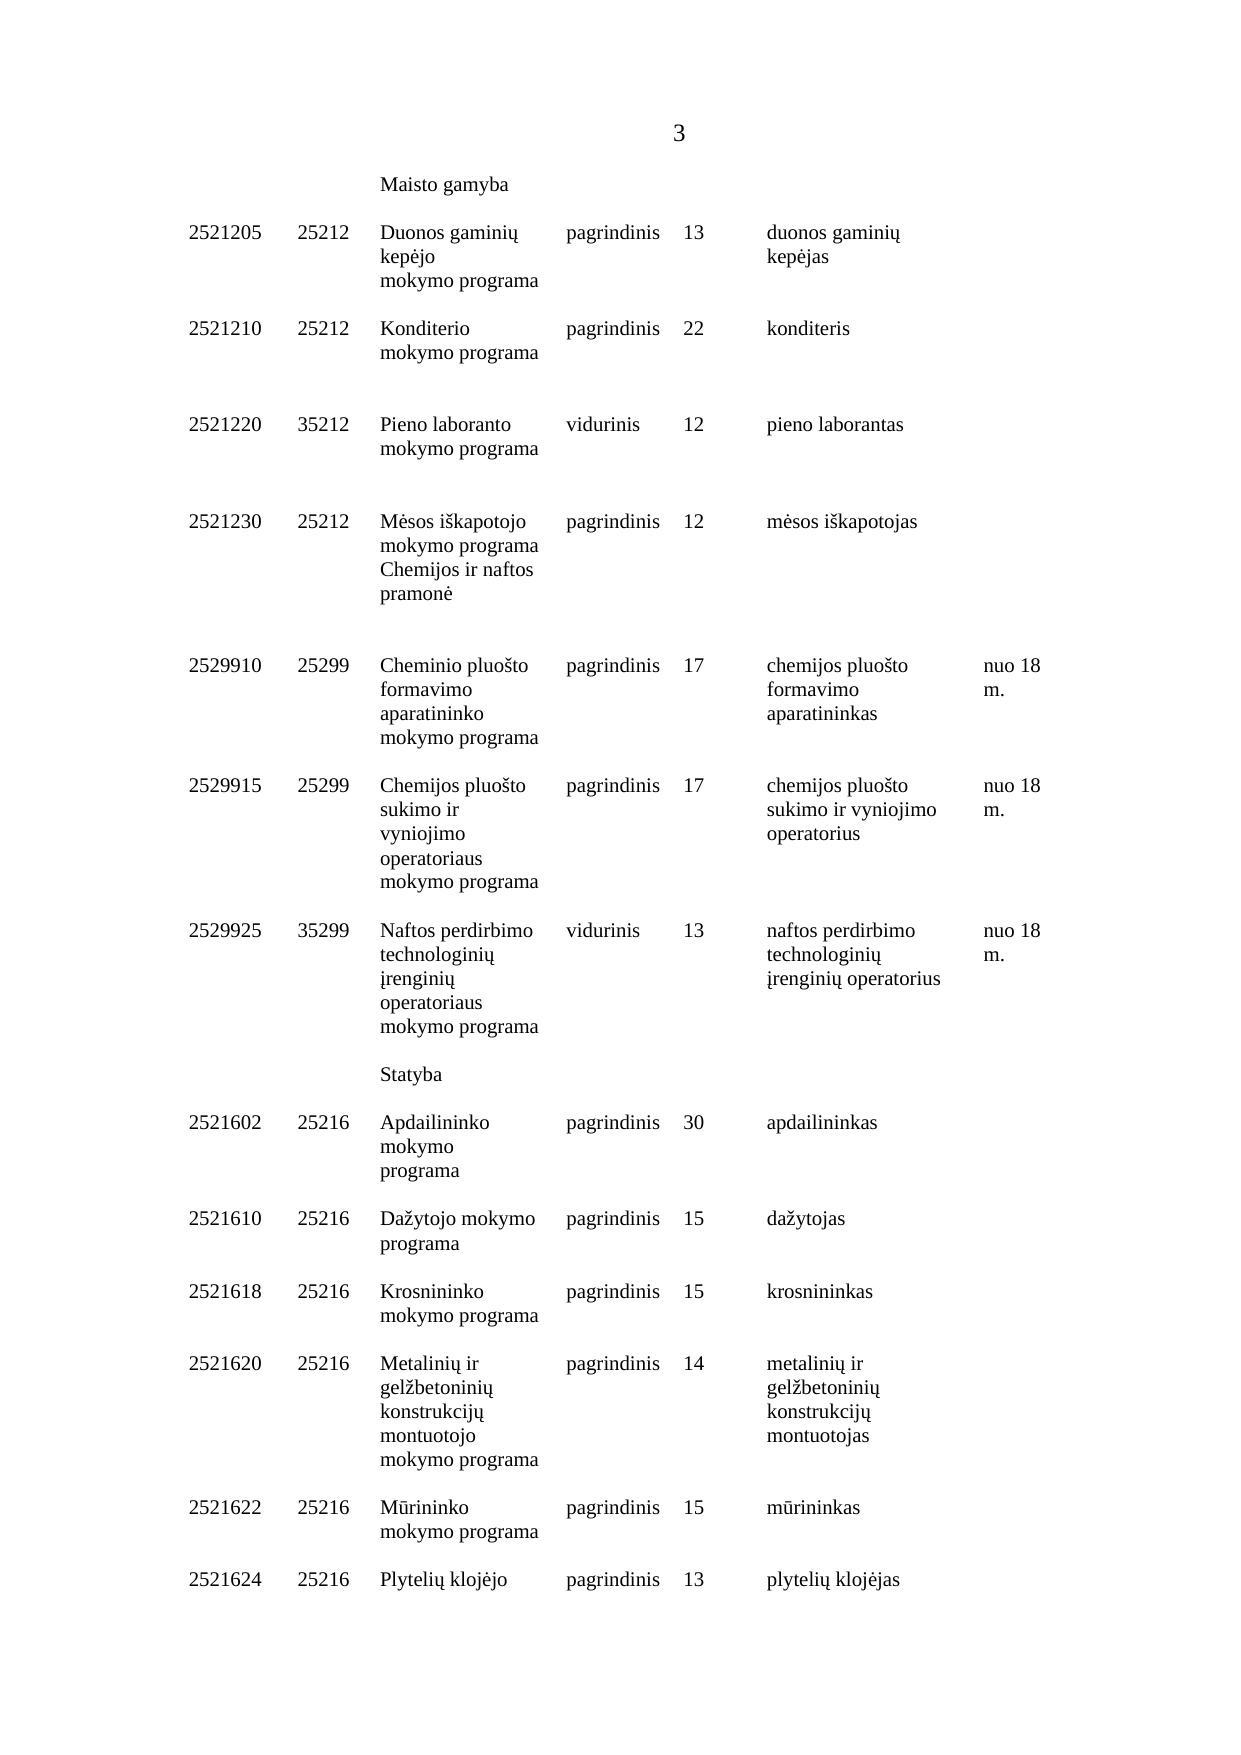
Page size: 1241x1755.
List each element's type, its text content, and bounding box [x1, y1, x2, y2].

table_cell [1176, 894, 1186, 918]
table_cell [1186, 268, 1204, 292]
table_cell [1176, 292, 1186, 316]
table_cell [555, 894, 672, 918]
table_cell [1176, 1182, 1186, 1206]
table_cell 25299 [286, 653, 368, 749]
table_cell pagrindinis [555, 1567, 672, 1591]
table_cell [1186, 1471, 1204, 1495]
table_cell pagrindinis [555, 1351, 672, 1399]
table_cell [1176, 460, 1186, 484]
table_cell Statyba [369, 1062, 555, 1086]
table_cell [177, 749, 286, 773]
table_cell 2521602 [177, 1110, 286, 1158]
table_cell Mūrininko mokymo programa [369, 1495, 555, 1543]
table_cell pagrindinis [555, 1206, 672, 1254]
table_cell [177, 196, 286, 220]
table_cell [286, 1182, 368, 1206]
table_cell [1176, 509, 1186, 605]
table_cell [972, 412, 1074, 436]
table_cell [555, 292, 672, 316]
table_cell [1176, 268, 1186, 292]
table_cell [1176, 148, 1186, 172]
table_cell [1074, 364, 1176, 388]
table_cell [672, 1158, 755, 1182]
table_cell konstrukcijų montuotojo [369, 1399, 555, 1447]
table_cell [369, 629, 555, 653]
table_cell [369, 1255, 555, 1278]
table_cell [672, 292, 755, 316]
table_cell krosnininkas [755, 1279, 972, 1327]
table_cell [1186, 316, 1204, 364]
table_cell [1074, 316, 1176, 364]
table_cell plytelių klojėjas [755, 1567, 972, 1591]
table_cell [672, 1399, 755, 1447]
table_cell [1176, 388, 1186, 412]
table_cell [672, 268, 755, 292]
table_cell [972, 364, 1074, 388]
table_cell 2521230 [177, 509, 286, 605]
table_cell [369, 292, 555, 316]
table_cell 25212 [286, 316, 368, 364]
table_cell [1186, 605, 1204, 629]
table_cell Chemijos pluošto sukimo ir vyniojimo operatoriaus mokymo programa [369, 773, 555, 893]
table_cell [555, 1182, 672, 1206]
table_cell [1074, 1495, 1176, 1543]
table_cell [1074, 388, 1176, 412]
table_cell [1186, 1086, 1204, 1110]
table_cell [755, 1447, 972, 1471]
table_cell [555, 364, 672, 388]
table_cell [1176, 172, 1186, 196]
table_cell [286, 1086, 368, 1110]
table_cell [369, 460, 555, 484]
table_cell programa [369, 1158, 555, 1182]
table_cell [672, 485, 755, 508]
table_cell [672, 629, 755, 653]
table_cell [972, 629, 1074, 653]
table_cell [1074, 1327, 1176, 1351]
table_cell [286, 460, 368, 484]
table_cell [1186, 1279, 1204, 1327]
table_cell 25216 [286, 1351, 368, 1399]
table_cell [555, 605, 672, 629]
table_cell [672, 1255, 755, 1278]
table_cell 35299 [286, 918, 368, 1038]
table_cell [286, 1327, 368, 1351]
table_cell mokymo programa [369, 1447, 555, 1471]
table_cell [972, 1086, 1074, 1110]
table_cell [1176, 485, 1186, 508]
table_cell [1176, 436, 1186, 460]
table_cell [555, 1038, 672, 1062]
table_cell 14 [672, 1351, 755, 1399]
table_cell 15 [672, 1206, 755, 1254]
table_cell [1176, 918, 1186, 1038]
table_cell [1186, 485, 1204, 508]
table_cell [1186, 148, 1204, 172]
table_cell [755, 436, 972, 460]
table_cell [369, 388, 555, 412]
table_cell 15 [672, 1279, 755, 1327]
table_cell [1176, 1471, 1186, 1495]
table_cell naftos perdirbimo technologinių įrenginių operatorius [755, 918, 972, 1038]
table_cell [1186, 364, 1204, 388]
table_cell [177, 1255, 286, 1278]
table_cell [1074, 1086, 1176, 1110]
table_cell 30 [672, 1110, 755, 1158]
table_cell [555, 268, 672, 292]
table_cell [1074, 773, 1176, 893]
table_cell [972, 1447, 1074, 1471]
table_cell [1176, 1086, 1186, 1110]
table_cell Apdailininko mokymo [369, 1110, 555, 1158]
table_cell [1176, 1495, 1186, 1543]
table_cell pieno laborantas [755, 412, 972, 436]
table_cell [1186, 1567, 1204, 1591]
table_cell [286, 1255, 368, 1278]
table_cell [286, 196, 368, 220]
table_cell [1074, 436, 1176, 460]
table_cell [555, 1327, 672, 1351]
table_cell Mėsos iškapotojo mokymo programa Chemijos ir naftos pramonė [369, 509, 555, 605]
table_cell [286, 485, 368, 508]
table_cell [555, 1543, 672, 1567]
table_cell [672, 196, 755, 220]
table_cell [286, 268, 368, 292]
table_cell [755, 1086, 972, 1110]
table_cell [972, 148, 1074, 172]
table_cell [1186, 749, 1204, 773]
table_cell pagrindinis [555, 509, 672, 605]
table_cell 13 [672, 918, 755, 1038]
table_cell [369, 364, 555, 388]
table_cell 12 [672, 412, 755, 436]
table_cell [555, 460, 672, 484]
table_cell [1186, 412, 1204, 436]
table_cell 17 [672, 653, 755, 749]
table_cell [177, 1399, 286, 1447]
table_cell [755, 1182, 972, 1206]
table_cell pagrindinis [555, 1110, 672, 1158]
table_cell [1186, 1399, 1204, 1447]
table_cell [286, 1543, 368, 1567]
table_cell [755, 605, 972, 629]
table_cell [1074, 412, 1176, 436]
table_cell [972, 1182, 1074, 1206]
table_cell [286, 172, 368, 196]
table_cell [555, 1447, 672, 1471]
table_cell [755, 364, 972, 388]
table_cell [1074, 196, 1176, 220]
table_cell [1186, 1447, 1204, 1471]
table_cell [755, 388, 972, 412]
table_cell 25216 [286, 1279, 368, 1327]
table_cell [1186, 1182, 1204, 1206]
table_cell [369, 749, 555, 773]
table_cell [1074, 629, 1176, 653]
table_cell dažytojas [755, 1206, 972, 1254]
table_cell [755, 292, 972, 316]
table_cell [1186, 1327, 1204, 1351]
table_cell pagrindinis [555, 1495, 672, 1543]
table_cell [1186, 918, 1204, 1038]
table_cell [1074, 894, 1176, 918]
table_cell [1176, 1327, 1186, 1351]
table_cell [369, 1327, 555, 1351]
table_cell [1186, 220, 1204, 268]
table_cell [1186, 1206, 1204, 1254]
table_cell [1074, 292, 1176, 316]
table_cell [1186, 1158, 1204, 1182]
table_cell [1074, 485, 1176, 508]
table_cell [1074, 1279, 1176, 1327]
table_cell [286, 388, 368, 412]
table_cell [177, 1471, 286, 1495]
table_cell [177, 1062, 286, 1086]
table_cell mėsos iškapotojas [755, 509, 972, 605]
table_cell [1186, 1038, 1204, 1062]
table_cell 35212 [286, 412, 368, 436]
table_cell [972, 1399, 1074, 1447]
table_cell [286, 1399, 368, 1447]
table_cell pagrindinis [555, 1279, 672, 1327]
table_cell [369, 148, 555, 172]
table_cell [555, 1062, 672, 1086]
table_cell 13 [672, 220, 755, 268]
table_cell [1074, 1447, 1176, 1471]
table_cell [369, 894, 555, 918]
table_cell [555, 388, 672, 412]
table_cell [1176, 1062, 1186, 1086]
table_cell [177, 1038, 286, 1062]
table_cell [672, 1543, 755, 1567]
table_cell [286, 629, 368, 653]
table_cell [972, 1279, 1074, 1327]
table_cell 2529915 [177, 773, 286, 893]
table_cell [972, 292, 1074, 316]
table_cell Krosnininko mokymo programa [369, 1279, 555, 1327]
table_cell [755, 1158, 972, 1182]
table_cell pagrindinis [555, 220, 672, 268]
table_cell [1176, 1399, 1186, 1447]
table_cell [672, 1327, 755, 1351]
table_cell [177, 1543, 286, 1567]
table_cell [1074, 1255, 1176, 1278]
table_cell 2529910 [177, 653, 286, 749]
table_cell [286, 1158, 368, 1182]
table_cell Metalinių ir gelžbetoninių [369, 1351, 555, 1399]
table_cell nuo 18 m. [972, 773, 1074, 893]
table_cell [177, 460, 286, 484]
table_cell 12 [672, 509, 755, 605]
table_cell [755, 485, 972, 508]
table_cell [972, 1038, 1074, 1062]
table_cell [1176, 1158, 1186, 1182]
table_cell [369, 485, 555, 508]
table_cell 2521210 [177, 316, 286, 364]
table_cell [755, 894, 972, 918]
table_cell [672, 894, 755, 918]
table_cell [177, 485, 286, 508]
table_cell [1074, 148, 1176, 172]
table_cell vidurinis [555, 918, 672, 1038]
table_cell [672, 605, 755, 629]
table_cell metalinių ir gelžbetoninių konstrukcijų montuotojas [755, 1351, 972, 1447]
table_cell [755, 749, 972, 773]
table_cell 25216 [286, 1567, 368, 1591]
table_cell [1186, 292, 1204, 316]
table_cell [177, 388, 286, 412]
table_cell [177, 148, 286, 172]
table_cell [972, 436, 1074, 460]
table_cell [972, 509, 1074, 605]
table_cell konditeris [755, 316, 972, 364]
table_cell [555, 148, 672, 172]
table_cell [672, 1038, 755, 1062]
table_cell [1176, 653, 1186, 749]
table_cell 17 [672, 773, 755, 893]
table_cell [1176, 749, 1186, 773]
table_cell nuo 18 m. [972, 653, 1074, 749]
table_cell [1176, 1543, 1186, 1567]
table_cell [177, 894, 286, 918]
table_cell [555, 485, 672, 508]
table_cell [1186, 172, 1204, 196]
table_cell [177, 1327, 286, 1351]
table_cell [1186, 436, 1204, 460]
table_cell [177, 1086, 286, 1110]
table_cell [1176, 629, 1186, 653]
table_cell [972, 1062, 1074, 1086]
table_cell [1186, 1495, 1204, 1543]
table_cell Pieno laboranto mokymo programa [369, 412, 555, 460]
table_cell [1176, 773, 1186, 893]
table_cell [1176, 1255, 1186, 1278]
table_cell [177, 629, 286, 653]
table_cell 2521620 [177, 1351, 286, 1399]
table_cell [1186, 1255, 1204, 1278]
table_cell [1176, 1447, 1186, 1471]
table_cell [1074, 220, 1176, 268]
table_cell [1186, 460, 1204, 484]
table_cell [1176, 1206, 1186, 1254]
table_cell [972, 1327, 1074, 1351]
table_cell [972, 460, 1074, 484]
table_cell [555, 629, 672, 653]
table_cell [1074, 1182, 1176, 1206]
table_cell [1074, 1158, 1176, 1182]
table_cell [672, 388, 755, 412]
table_cell Naftos perdirbimo technologinių įrenginių operatoriaus mokymo programa [369, 918, 555, 1038]
table_cell [1176, 220, 1186, 268]
table_cell [755, 1062, 972, 1086]
table_cell 25216 [286, 1110, 368, 1158]
table_cell [555, 1255, 672, 1278]
table_cell [1176, 1279, 1186, 1327]
table_cell [972, 388, 1074, 412]
table_cell [1186, 1110, 1204, 1158]
table_cell [672, 436, 755, 460]
table_cell [177, 364, 286, 388]
table_cell [972, 749, 1074, 773]
table_cell [755, 1255, 972, 1278]
table_cell pagrindinis [555, 316, 672, 364]
table_cell duonos gaminių kepėjas [755, 220, 972, 268]
table_cell chemijos pluošto formavimo aparatininkas [755, 653, 972, 749]
table_cell [672, 749, 755, 773]
table_cell [1074, 1543, 1176, 1567]
table_cell [755, 148, 972, 172]
table_cell [1176, 1567, 1186, 1591]
table_cell [286, 1038, 368, 1062]
table_cell [755, 460, 972, 484]
table_cell [286, 1471, 368, 1495]
table_cell [177, 605, 286, 629]
table_cell mūrininkas [755, 1495, 972, 1543]
table_cell [555, 196, 672, 220]
table_cell Maisto gamyba [369, 172, 555, 196]
table_cell mokymo programa [369, 268, 555, 292]
table_cell [1176, 1351, 1186, 1399]
table_cell [369, 1086, 555, 1110]
table_cell [1074, 1399, 1176, 1447]
table_cell [972, 316, 1074, 364]
table_cell [972, 1495, 1074, 1543]
table_cell [1186, 894, 1204, 918]
table_cell [972, 1351, 1074, 1399]
table_cell [555, 1399, 672, 1447]
table_cell [1176, 364, 1186, 388]
table_cell [555, 1158, 672, 1182]
table_cell [1074, 268, 1176, 292]
table_cell chemijos pluošto sukimo ir vyniojimo operatorius [755, 773, 972, 893]
table_cell [672, 460, 755, 484]
table_cell [1176, 316, 1186, 364]
table_cell [177, 1158, 286, 1182]
table_cell [755, 268, 972, 292]
table_cell [286, 436, 368, 460]
table_cell [972, 485, 1074, 508]
table_cell Konditerio mokymo programa [369, 316, 555, 364]
table_cell [369, 1543, 555, 1567]
table_cell [1074, 1567, 1176, 1591]
table_cell 25216 [286, 1495, 368, 1543]
table_cell [972, 1110, 1074, 1158]
table_cell 25216 [286, 1206, 368, 1254]
table_cell 2521610 [177, 1206, 286, 1254]
table_cell [1186, 653, 1204, 749]
table_cell [1186, 388, 1204, 412]
table_cell 2521205 [177, 220, 286, 268]
table_cell [1186, 629, 1204, 653]
table_cell [672, 1062, 755, 1086]
table_cell [286, 605, 368, 629]
table_cell pagrindinis [555, 773, 672, 893]
table_cell Dažytojo mokymo programa [369, 1206, 555, 1254]
table_cell [177, 172, 286, 196]
table_cell [1074, 1471, 1176, 1495]
table_cell [672, 1182, 755, 1206]
table_cell [672, 172, 755, 196]
table_cell 15 [672, 1495, 755, 1543]
table_cell [1074, 918, 1176, 1038]
table_cell [555, 436, 672, 460]
table_cell [972, 1471, 1074, 1495]
table_cell [972, 894, 1074, 918]
table_cell [672, 1471, 755, 1495]
table_cell Plytelių klojėjo [369, 1567, 555, 1591]
table_cell [177, 268, 286, 292]
table_cell [177, 436, 286, 460]
table_cell [672, 364, 755, 388]
table_cell [1074, 749, 1176, 773]
table_cell [1074, 605, 1176, 629]
table_cell [286, 148, 368, 172]
table_cell [972, 1567, 1074, 1591]
table_cell [755, 1543, 972, 1567]
table_cell Duonos gaminių kepėjo [369, 220, 555, 268]
table_cell [369, 1471, 555, 1495]
table_cell [177, 1447, 286, 1471]
table_cell [972, 605, 1074, 629]
table_cell [672, 1447, 755, 1471]
table_cell 2521618 [177, 1279, 286, 1327]
table_cell [755, 1471, 972, 1495]
table_cell [1186, 509, 1204, 605]
table_cell 2521622 [177, 1495, 286, 1543]
table_cell [755, 1038, 972, 1062]
table_cell 2521624 [177, 1567, 286, 1591]
table_cell [1074, 509, 1176, 605]
table_cell [286, 1062, 368, 1086]
table_cell [672, 1086, 755, 1110]
table_cell [755, 629, 972, 653]
table_cell [1186, 1351, 1204, 1399]
table_cell [1176, 1038, 1186, 1062]
table_cell [1074, 460, 1176, 484]
table_cell [369, 1038, 555, 1062]
table_cell [286, 292, 368, 316]
table_cell pagrindinis [555, 653, 672, 749]
table_cell [972, 220, 1074, 268]
table_cell [1074, 1206, 1176, 1254]
table_cell [755, 1327, 972, 1351]
table_cell [1074, 1062, 1176, 1086]
table_cell 2521220 [177, 412, 286, 436]
table_cell 25299 [286, 773, 368, 893]
table_cell 22 [672, 316, 755, 364]
table_cell [286, 364, 368, 388]
table_cell [1074, 1351, 1176, 1399]
table_cell [1074, 653, 1176, 749]
table_cell [555, 1086, 672, 1110]
table_cell [972, 196, 1074, 220]
table_cell [972, 1206, 1074, 1254]
table_cell vidurinis [555, 412, 672, 436]
table_cell [1186, 1062, 1204, 1086]
table_cell apdailininkas [755, 1110, 972, 1158]
table_cell [286, 749, 368, 773]
table_cell [369, 196, 555, 220]
table_cell [972, 172, 1074, 196]
table_cell 25212 [286, 220, 368, 268]
table_cell [555, 1471, 672, 1495]
table_cell [1176, 605, 1186, 629]
table_cell [286, 1447, 368, 1471]
table_cell 2529925 [177, 918, 286, 1038]
table_cell [177, 1182, 286, 1206]
table_cell [972, 1255, 1074, 1278]
table_cell [972, 1543, 1074, 1567]
table_cell [1186, 1543, 1204, 1567]
table_cell [1074, 172, 1176, 196]
table_cell [1074, 1110, 1176, 1158]
table_cell [369, 605, 555, 629]
table_cell [1176, 412, 1186, 436]
table_cell 13 [672, 1567, 755, 1591]
table_cell [555, 749, 672, 773]
table_cell nuo 18 m. [972, 918, 1074, 1038]
table_cell [1186, 773, 1204, 893]
table_cell [972, 268, 1074, 292]
table_cell 25212 [286, 509, 368, 605]
table_cell [672, 148, 755, 172]
table_cell [755, 196, 972, 220]
table_cell [286, 894, 368, 918]
table_cell [1186, 196, 1204, 220]
table_cell [972, 1158, 1074, 1182]
table_cell [755, 172, 972, 196]
table_cell Cheminio pluošto formavimo aparatininko mokymo programa [369, 653, 555, 749]
table_cell [1074, 1038, 1176, 1062]
table_cell [369, 1182, 555, 1206]
table_cell [1176, 196, 1186, 220]
table_cell [177, 292, 286, 316]
table_cell [555, 172, 672, 196]
table_cell [1176, 1110, 1186, 1158]
